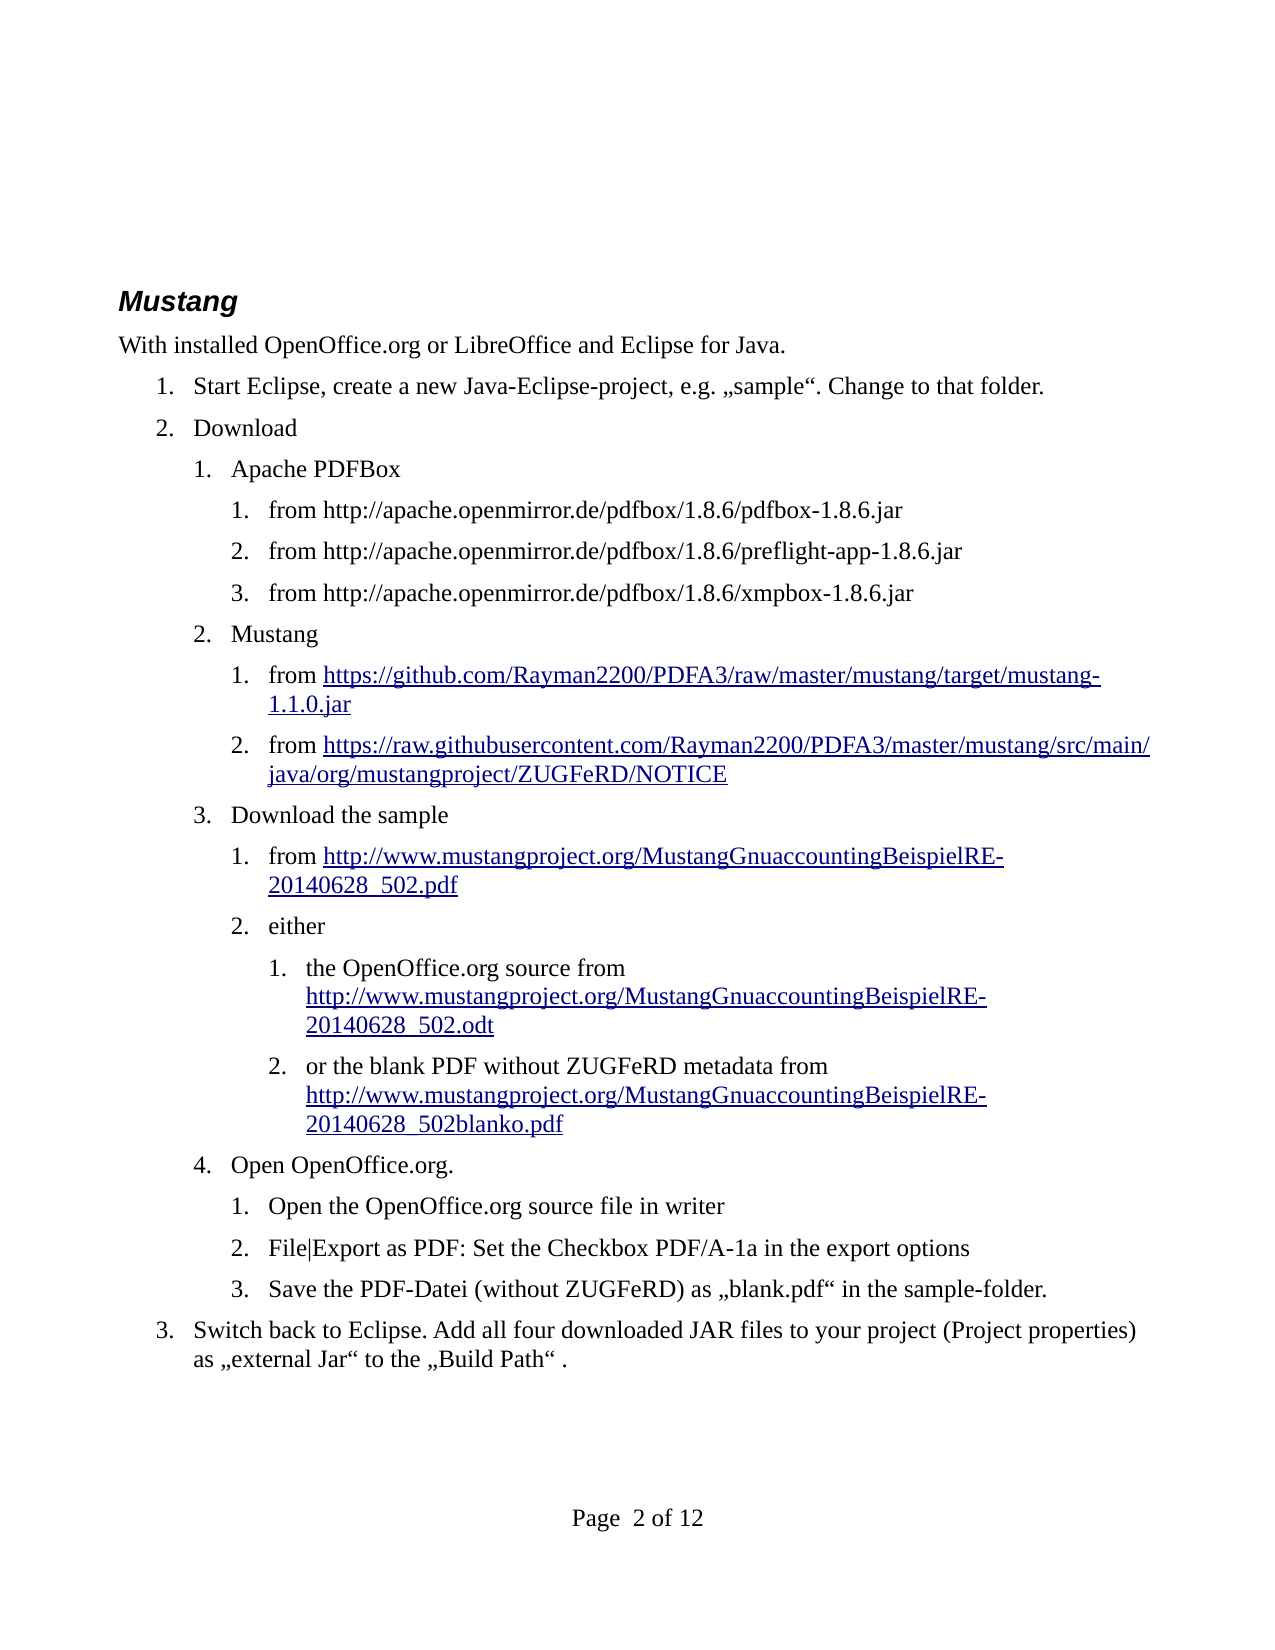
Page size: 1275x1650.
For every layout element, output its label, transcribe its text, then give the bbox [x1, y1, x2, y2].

list Start Eclipse, create a new Java-Eclipse-project, e.g. „sample“. Change to that folder. [156, 371, 1157, 400]
list either [231, 911, 1157, 940]
list File|Export as PDF: Set the Checkbox PDF/A-1a in the export options [231, 1233, 1157, 1261]
list Open OpenOffice.org. [193, 1150, 1157, 1179]
text With installed OpenOffice.org or LibreOffice and Eclipse for Java. [118, 330, 1157, 359]
list from http://apache.openmirror.de/pdfbox/1.8.6/preflight-app-1.8.6.jar [231, 536, 1157, 565]
list from https://github.com/Rayman2200/PDFA3/raw/master/mustang/target/mustang-1.1.0.jar [231, 660, 1157, 718]
list the OpenOffice.org source from http://www.mustangproject.org/MustangGnuaccountingBeispielRE-20140628_502.odt [268, 953, 1157, 1039]
list Download [156, 413, 1157, 441]
list Open the OpenOffice.org source file in writer [231, 1191, 1157, 1220]
list from http://www.mustangproject.org/MustangGnuaccountingBeispielRE-20140628_502.pdf [231, 841, 1157, 899]
list Apache PDFBox [193, 454, 1157, 483]
list Save the PDF-Datei (without ZUGFeRD) as „blank.pdf“ in the sample-folder. [231, 1274, 1157, 1303]
list from http://apache.openmirror.de/pdfbox/1.8.6/xmpbox-1.8.6.jar [231, 578, 1157, 606]
subtitle Mustang [118, 284, 1157, 318]
list Download the sample [193, 800, 1157, 829]
list Mustang [193, 619, 1157, 648]
list or the blank PDF without ZUGFeRD metadata from http://www.mustangproject.org/MustangGnuaccountingBeispielRE-20140628_502blanko.pdf [268, 1051, 1157, 1138]
list from http://apache.openmirror.de/pdfbox/1.8.6/pdfbox-1.8.6.jar [231, 495, 1157, 524]
list from https://raw.githubusercontent.com/Rayman2200/PDFA3/master/mustang/src/main/java/org/mustangproject/ZUGFeRD/NOTICE [231, 730, 1157, 788]
list Switch back to Eclipse. Add all four downloaded JAR files to your project (Project properties) as „external Jar“ to the „Build Path“ . [156, 1315, 1157, 1373]
